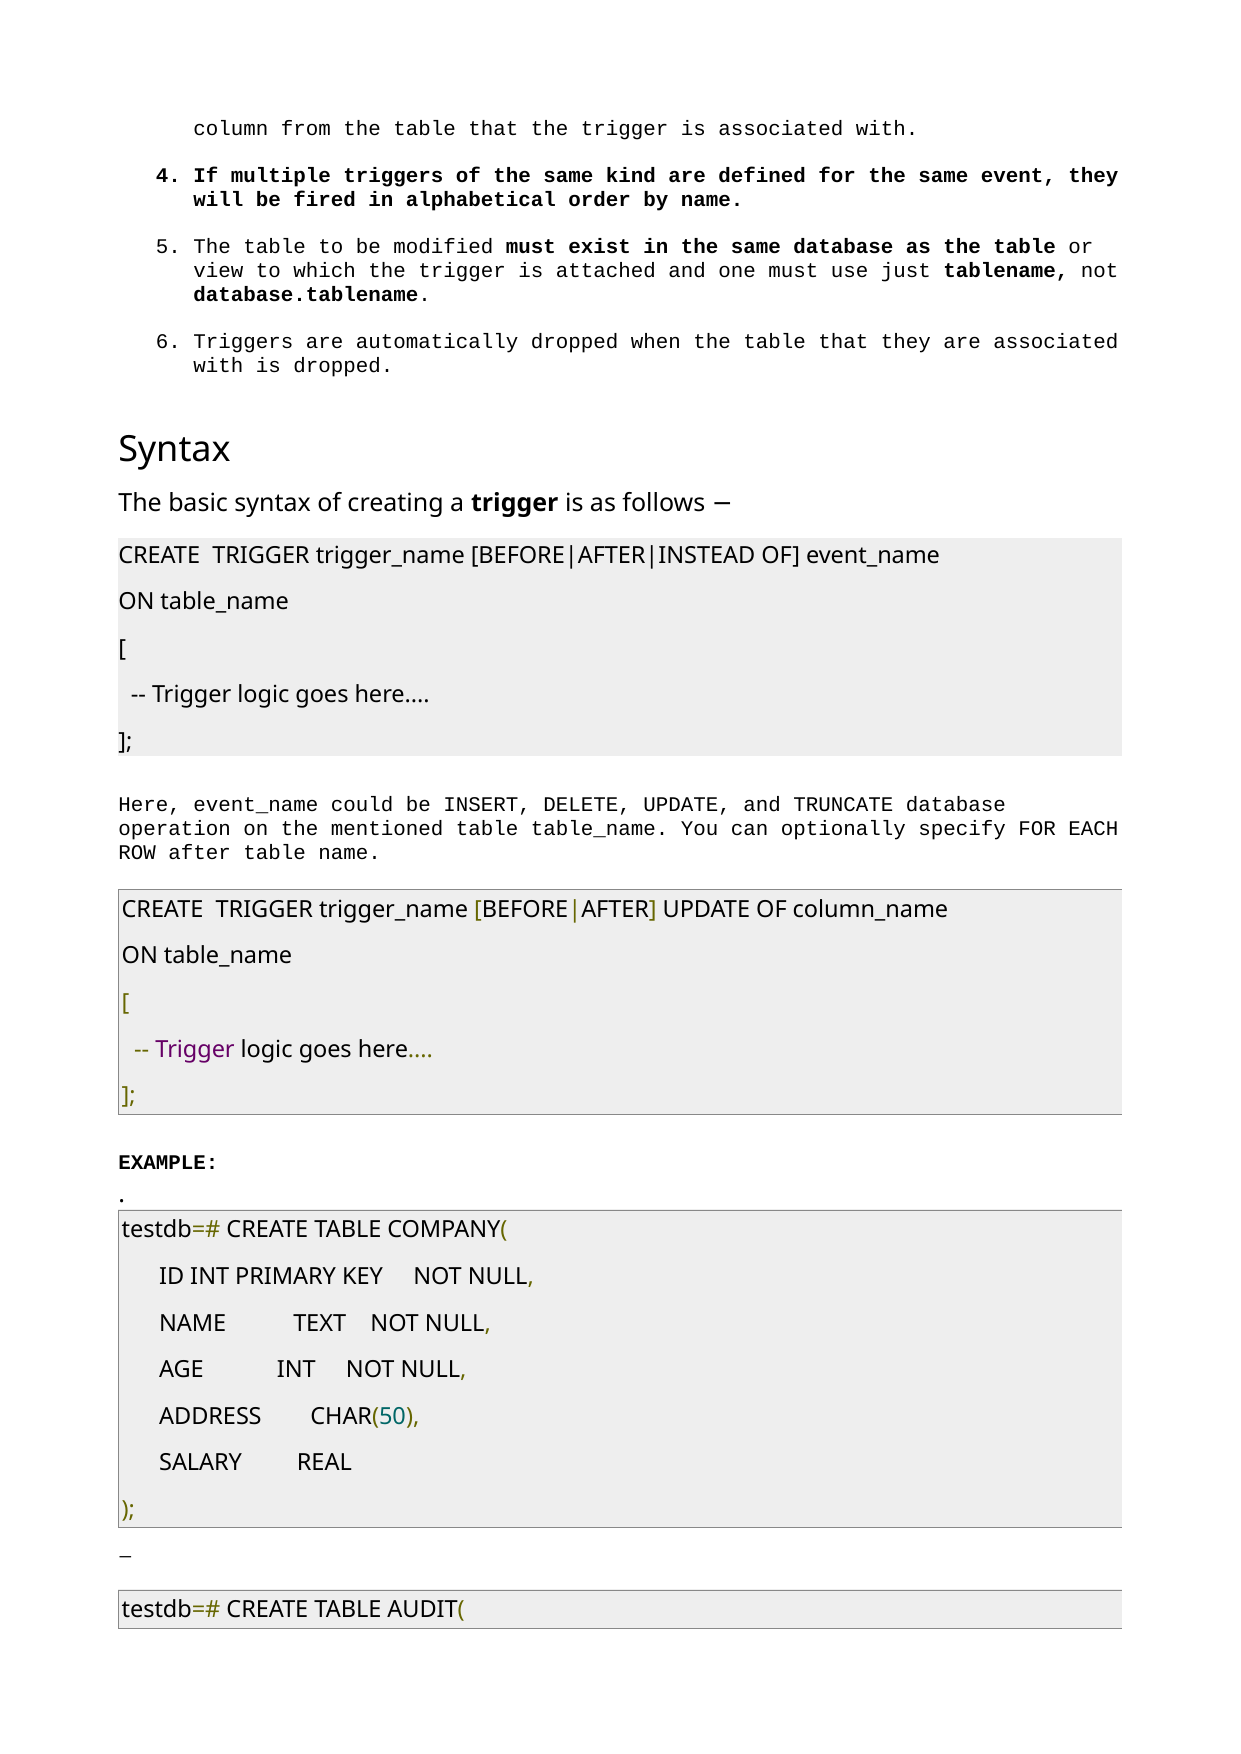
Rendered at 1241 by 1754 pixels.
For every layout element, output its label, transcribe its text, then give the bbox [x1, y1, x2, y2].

text EXAMPLE: . [118, 1152, 1122, 1209]
text NAME TEXT NOT NULL, [119, 1303, 1122, 1338]
text ); [119, 1489, 1122, 1527]
text AGE INT NOT NULL, [119, 1349, 1122, 1384]
text − [118, 1542, 1122, 1571]
text Here, event_name could be INSERT, DELETE, UPDATE, and TRUNCATE database operation on the mentioned table table_name. You can optionally specify FOR EACH ROW after table name. [118, 794, 1122, 865]
list If multiple triggers of the same kind are defined for the same event, they will be fired in alphabetical order by name. [156, 165, 1122, 236]
text [ [119, 982, 1122, 1017]
text SALARY REAL [119, 1442, 1122, 1478]
subtitle Syntax [118, 423, 1122, 472]
text ]; [118, 724, 1122, 756]
list The table to be modified must exist in the same database as the table or view to which the trigger is attached and one must use just tablename, not database.tablename. [156, 236, 1122, 331]
text -- Trigger logic goes here.... [119, 1029, 1122, 1064]
text testdb=# CREATE TABLE AUDIT( [119, 1591, 1122, 1628]
list Triggers are automatically dropped when the table that they are associated with is dropped. [156, 331, 1122, 402]
text -- Trigger logic goes here.... [118, 678, 1122, 709]
text The basic syntax of creating a trigger is as follows − [118, 484, 1122, 518]
text ]; [119, 1075, 1122, 1114]
text CREATE TRIGGER trigger_name [BEFORE|AFTER] UPDATE OF column_name [119, 890, 1122, 924]
text ON table_name [119, 936, 1122, 971]
text testdb=# CREATE TABLE COMPANY( [119, 1211, 1122, 1245]
list column from the table that the trigger is associated with. [156, 118, 1122, 165]
text [ [118, 631, 1122, 663]
text ADDRESS CHAR(50), [119, 1396, 1122, 1431]
text ID INT PRIMARY KEY NOT NULL, [119, 1256, 1122, 1291]
text CREATE TRIGGER trigger_name [BEFORE|AFTER|INSTEAD OF] event_name [118, 538, 1122, 570]
text ON table_name [118, 584, 1122, 616]
